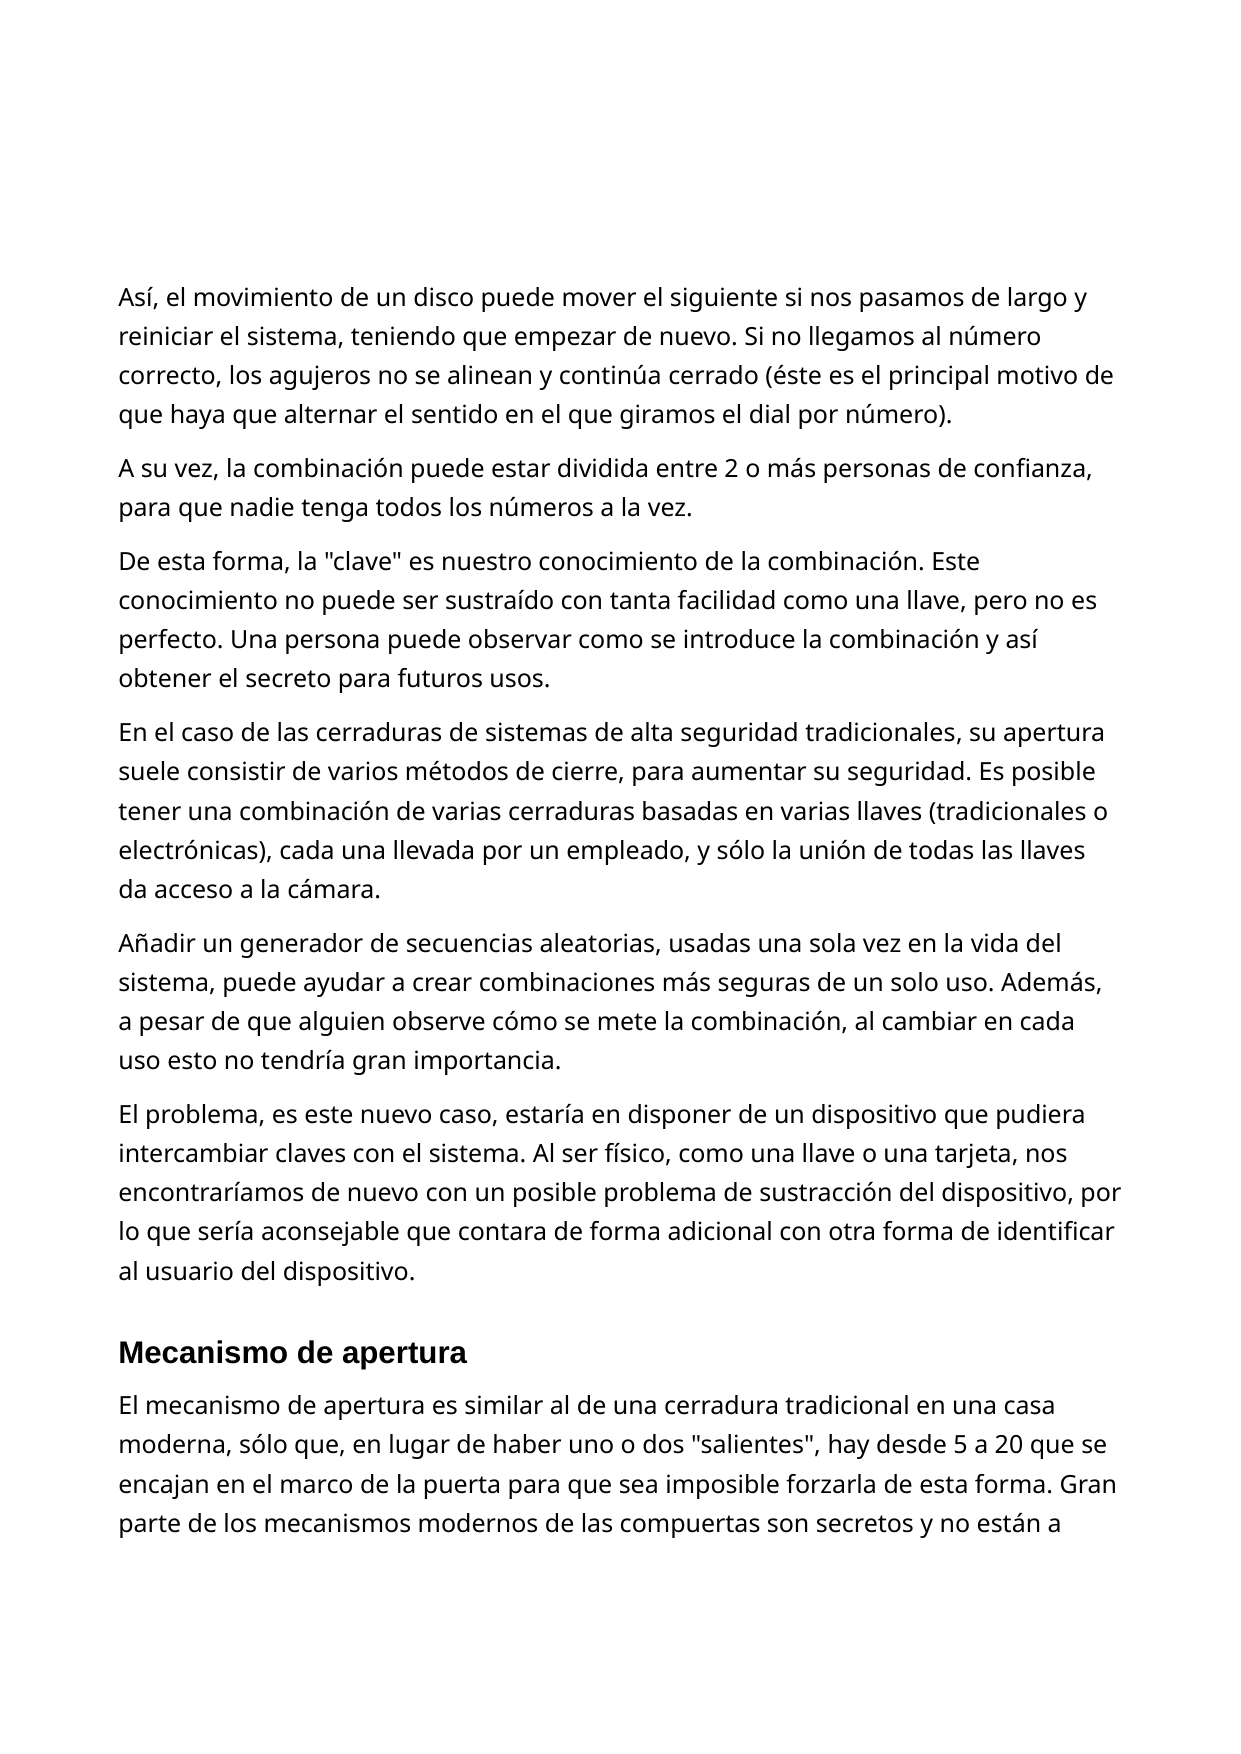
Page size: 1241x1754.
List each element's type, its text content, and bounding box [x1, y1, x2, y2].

text Así, el movimiento de un disco puede mover el siguiente si nos pasamos de largo y reiniciar el sistema, teniendo que empezar de nuevo. Si no llegamos al número correcto, los agujeros no se alinean y continúa cerrado (éste es el principal motivo de que haya que alternar el sentido en el que giramos el dial por número). [118, 279, 1122, 431]
text A su vez, la combinación puede estar dividida entre 2 o más personas de confianza, para que nadie tenga todos los números a la vez. [118, 451, 1122, 524]
text Añadir un generador de secuencias aleatorias, usadas una sola vez en la vida del sistema, puede ayudar a crear combinaciones más seguras de un solo uso. Además, a pesar de que alguien observe cómo se mete la combinación, al cambiar en cada uso esto no tendría gran importancia. [118, 925, 1122, 1077]
text En el caso de las cerraduras de sistemas de alta seguridad tradicionales, su apertura suele consistir de varios métodos de cierre, para aumentar su seguridad. Es posible tener una combinación de varias cerraduras basadas en varias llaves (tradicionales o electrónicas), cada una llevada por un empleado, y sólo la unión de todas las llaves da acceso a la cámara. [118, 715, 1122, 906]
text El mecanismo de apertura es similar al de una cerradura tradicional en una casa moderna, sólo que, en lugar de haber uno o dos "salientes", hay desde 5 a 20 que se encajan en el marco de la puerta para que sea imposible forzarla de esta forma. Gran parte de los mecanismos modernos de las compuertas son secretos y no están a [118, 1388, 1122, 1539]
text El problema, es este nuevo caso, estaría en disponer de un dispositivo que pudiera intercambiar claves con el sistema. Al ser físico, como una llave o una tarjeta, nos encontraríamos de nuevo con un posible problema de sustracción del dispositivo, por lo que sería aconsejable que contara de forma adicional con otra forma de identificar al usuario del dispositivo. [118, 1096, 1122, 1287]
subtitle Mecanismo de apertura [118, 1334, 1122, 1369]
text De esta forma, la "clave" es nuestro conocimiento de la combinación. Este conocimiento no puede ser sustraído con tanta facilidad como una llave, pero no es perfecto. Una persona puede observar como se introduce la combinación y así obtener el secreto para futuros usos. [118, 543, 1122, 695]
